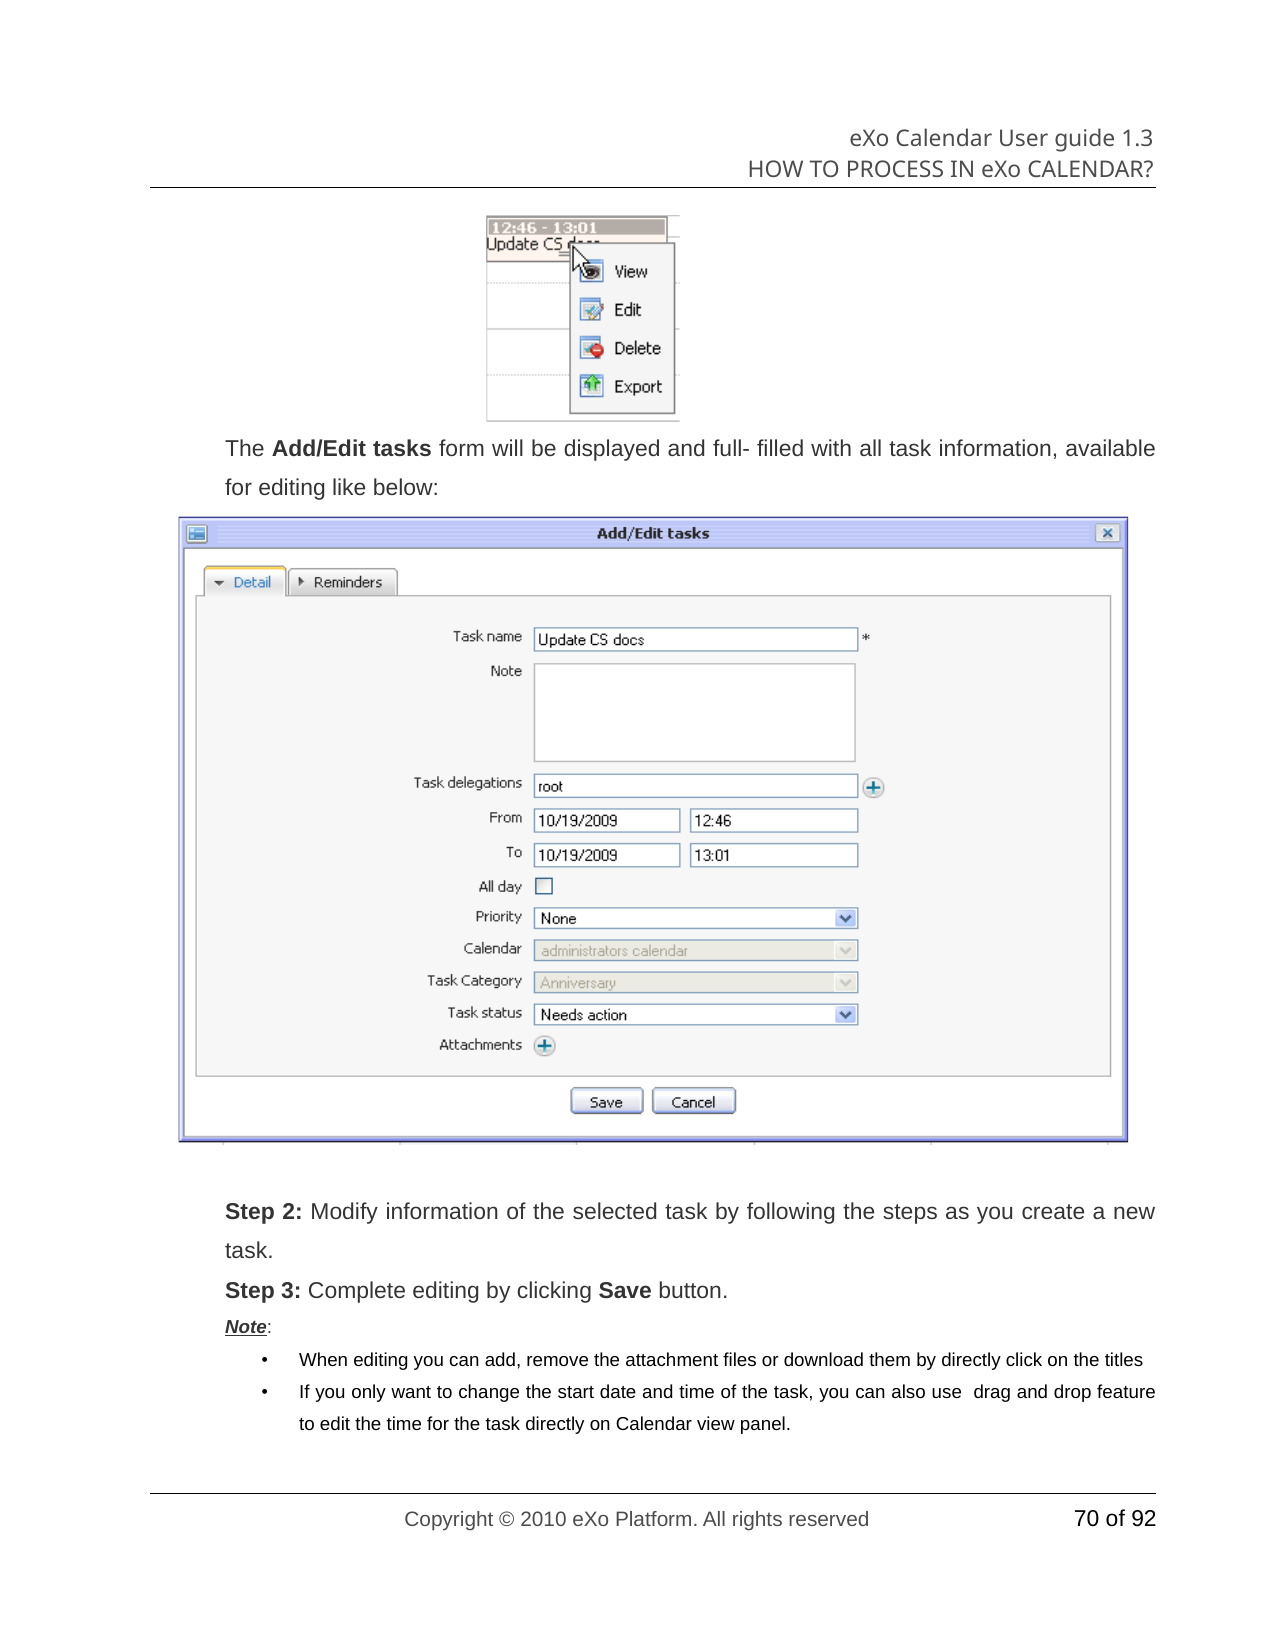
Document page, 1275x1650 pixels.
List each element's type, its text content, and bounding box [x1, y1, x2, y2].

list The Add/Edit tasks form will be displayed and full- filled with all task information, available for editing like below: [187, 422, 1156, 501]
list Step 3: Complete editing by clicking Save button. [187, 1277, 1156, 1303]
picture [486, 215, 680, 422]
list When editing you can add, remove the attachment files or download them by directly click on the titles [261, 1348, 1156, 1370]
list Note: [187, 1316, 1156, 1338]
picture [178, 513, 1129, 1145]
list Step 2: Modify information of the selected task by following the steps as you create a new task. [187, 1198, 1156, 1263]
list If you only want to change the start date and time of the task, you can also use drag and drop feature to edit the time for the task directly on Calendar view panel. [261, 1381, 1156, 1435]
